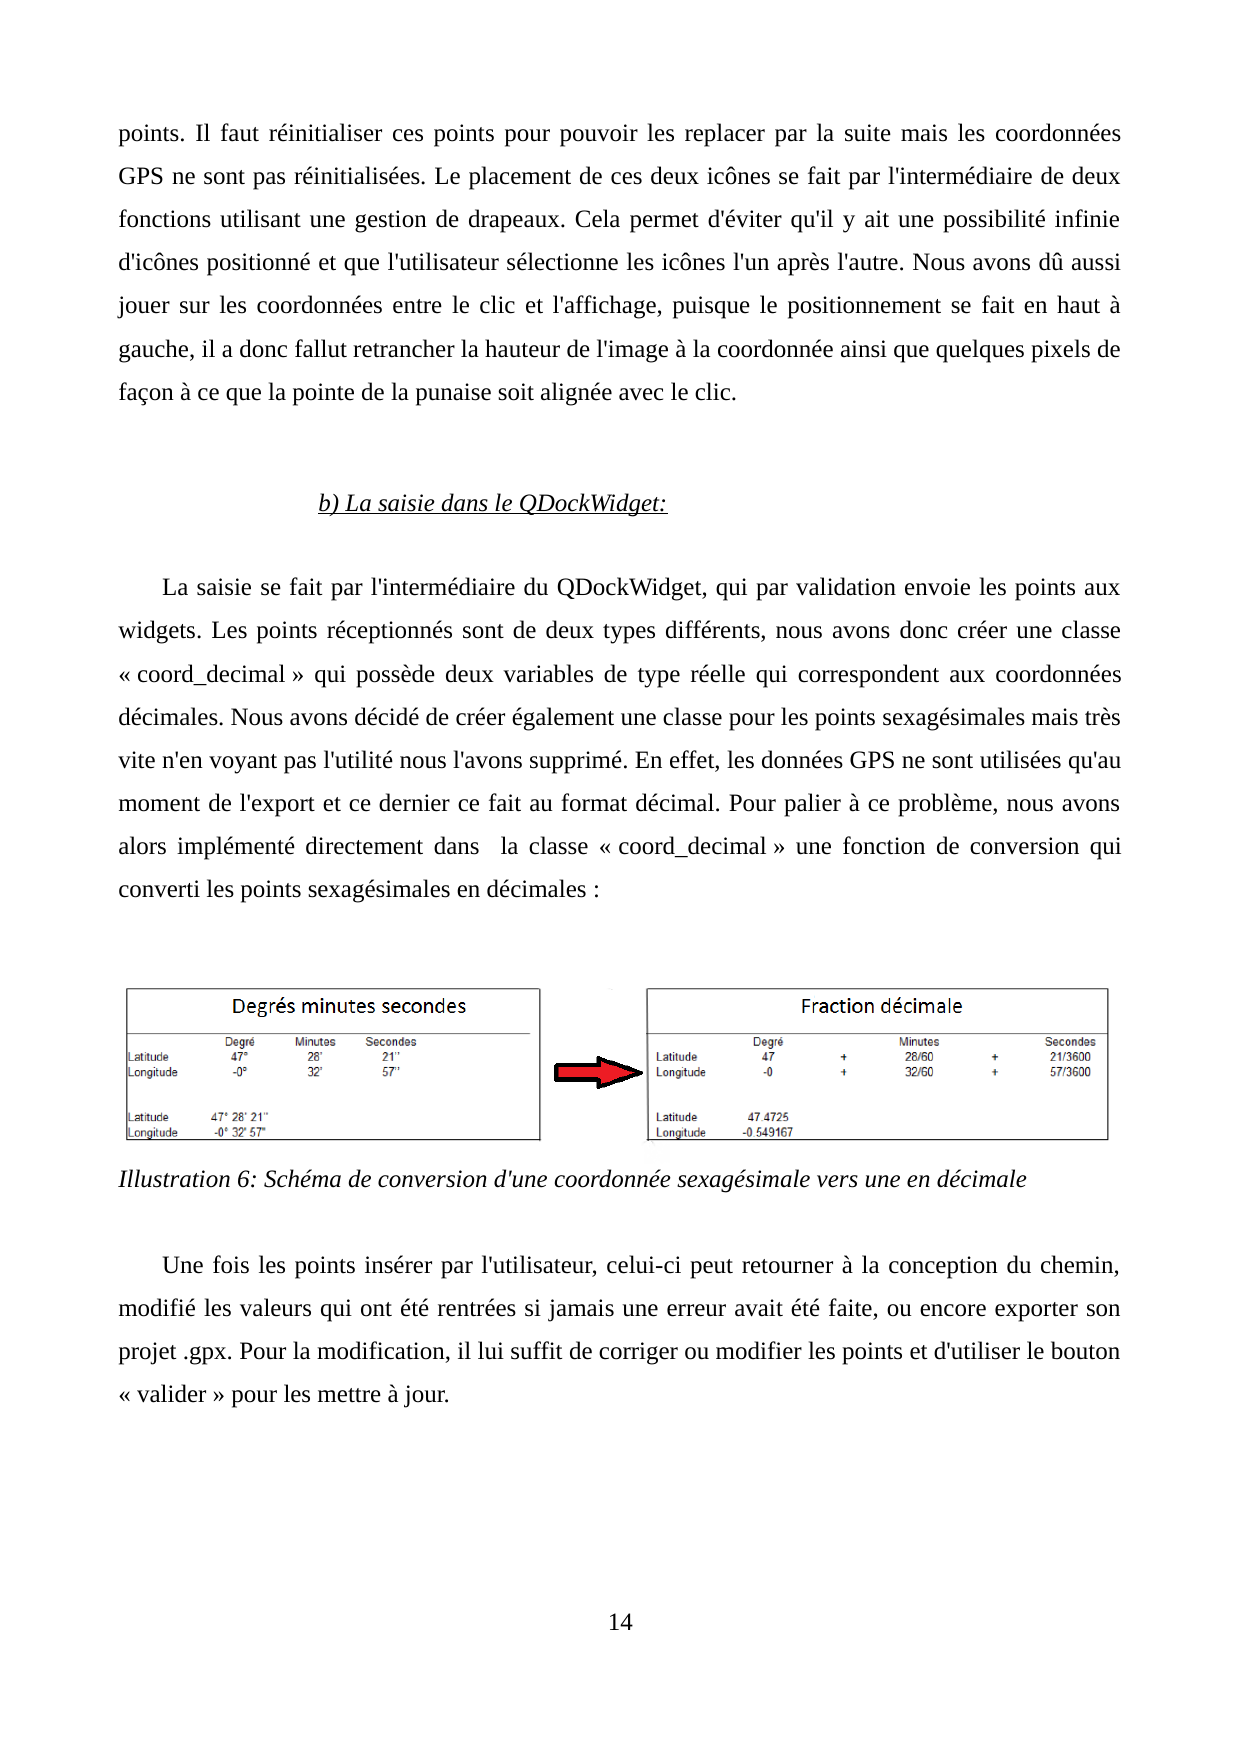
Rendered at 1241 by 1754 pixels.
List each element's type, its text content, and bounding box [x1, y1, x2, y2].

text Illustration 6: Schéma de conversion d'une coordonnée sexagésimale vers une en décimale [118, 1164, 1122, 1193]
text La saisie se fait par l'intermédiaire du QDockWidget, qui par validation envoie les points aux widgets. Les points réceptionnés sont de deux types différents, nous avons donc créer une classe « coord_decimal » qui possède deux variables de type réelle qui correspondent aux coordonnées décimales. Nous avons décidé de créer également une classe pour les points sexagésimales mais très vite n'en voyant pas l'utilité nous l'avons supprimé. En effet, les données GPS ne sont utilisées qu'au moment de l'export et ce dernier ce fait au format décimal. Pour palier à ce problème, nous avons alors implémenté directement dans la classe « coord_decimal » une fonction de conversion qui converti les points sexagésimales en décimales : [118, 572, 1122, 903]
picture [118, 973, 1123, 1164]
subtitle b) La saisie dans le QDockWidget: [156, 488, 1122, 517]
text points. Il faut réinitialiser ces points pour pouvoir les replacer par la suite mais les coordonnées GPS ne sont pas réinitialisées. Le placement de ces deux icônes se fait par l'intermédiaire de deux fonctions utilisant une gestion de drapeaux. Cela permet d'éviter qu'il y ait une possibilité infinie d'icônes positionné et que l'utilisateur sélectionne les icônes l'un après l'autre. Nous avons dû aussi jouer sur les coordonnées entre le clic et l'affichage, puisque le positionnement se fait en haut à gauche, il a donc fallut retrancher la hauteur de l'image à la coordonnée ainsi que quelques pixels de façon à ce que la pointe de la punaise soit alignée avec le clic. [118, 118, 1122, 406]
text Une fois les points insérer par l'utilisateur, celui-ci peut retourner à la conception du chemin, modifié les valeurs qui ont été rentrées si jamais une erreur avait été faite, ou encore exporter son projet .gpx. Pour la modification, il lui suffit de corriger ou modifier les points et d'utiliser le bouton « valider » pour les mettre à jour. [118, 1250, 1122, 1408]
